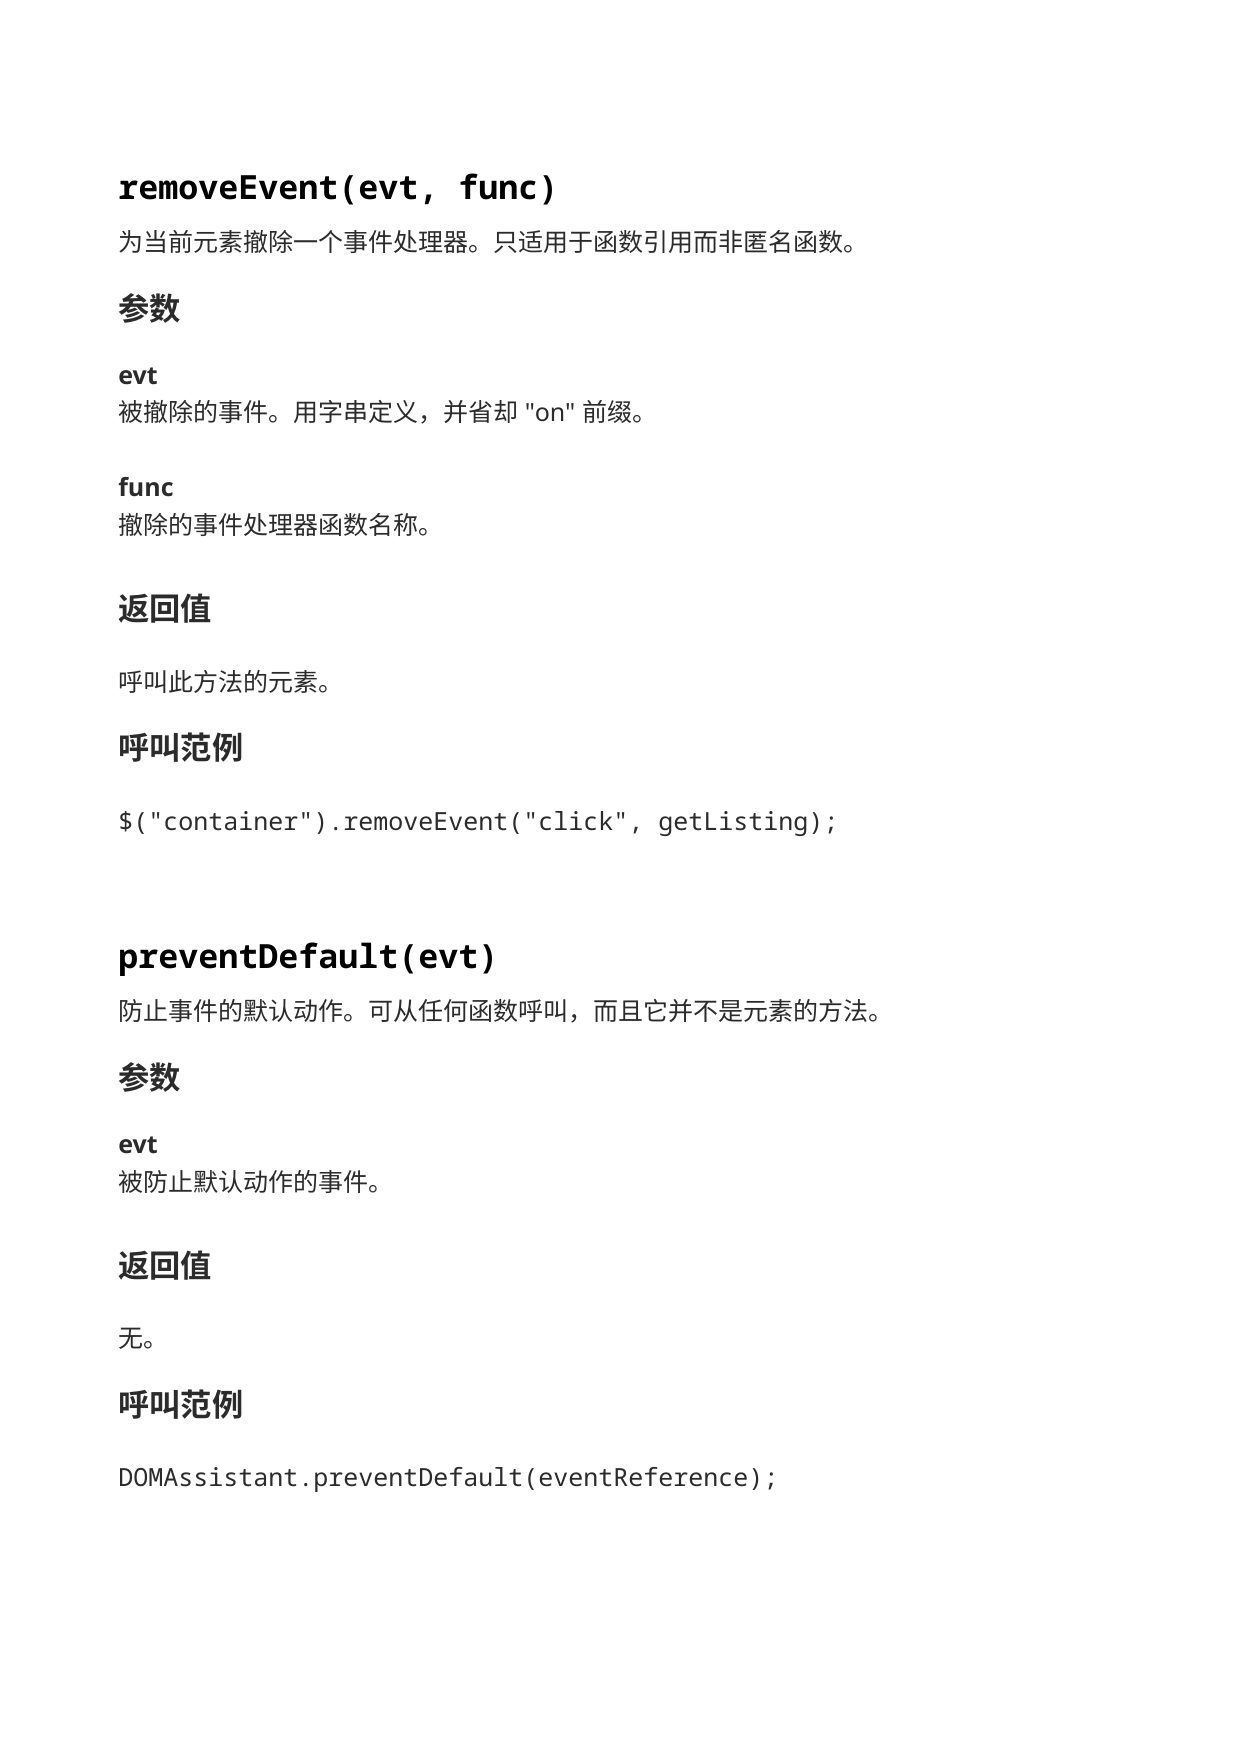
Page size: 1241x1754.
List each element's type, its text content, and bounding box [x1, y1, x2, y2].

text 无。 [118, 1317, 1122, 1355]
text $("container").removeEvent("click", getListing); [118, 800, 1122, 837]
text 撤除的事件处理器函数名称。 [118, 504, 1122, 542]
text 返回值 [118, 1198, 1122, 1286]
text 参数 [118, 1053, 1122, 1098]
text 呼叫范例 [118, 1380, 1122, 1425]
subtitle removeEvent(evt, func) [118, 118, 1122, 209]
text 被撤除的事件。用字串定义，并省却 "on" 前缀。 [118, 392, 1122, 429]
text 被防止默认动作的事件。 [118, 1161, 1122, 1198]
text func [118, 429, 1122, 504]
text evt [118, 354, 1122, 392]
text 参数 [118, 284, 1122, 329]
text 呼叫此方法的元素。 [118, 661, 1122, 698]
text 防止事件的默认动作。可从任何函数呼叫，而且它并不是元素的方法。 [118, 991, 1122, 1028]
text evt [118, 1123, 1122, 1161]
text 为当前元素撤除一个事件处理器。只适用于函数引用而非匿名函数。 [118, 221, 1122, 259]
text 呼叫范例 [118, 723, 1122, 768]
text 返回值 [118, 542, 1122, 629]
text DOMAssistant.preventDefault(eventReference); [118, 1456, 1122, 1494]
subtitle preventDefault(evt) [118, 887, 1122, 978]
